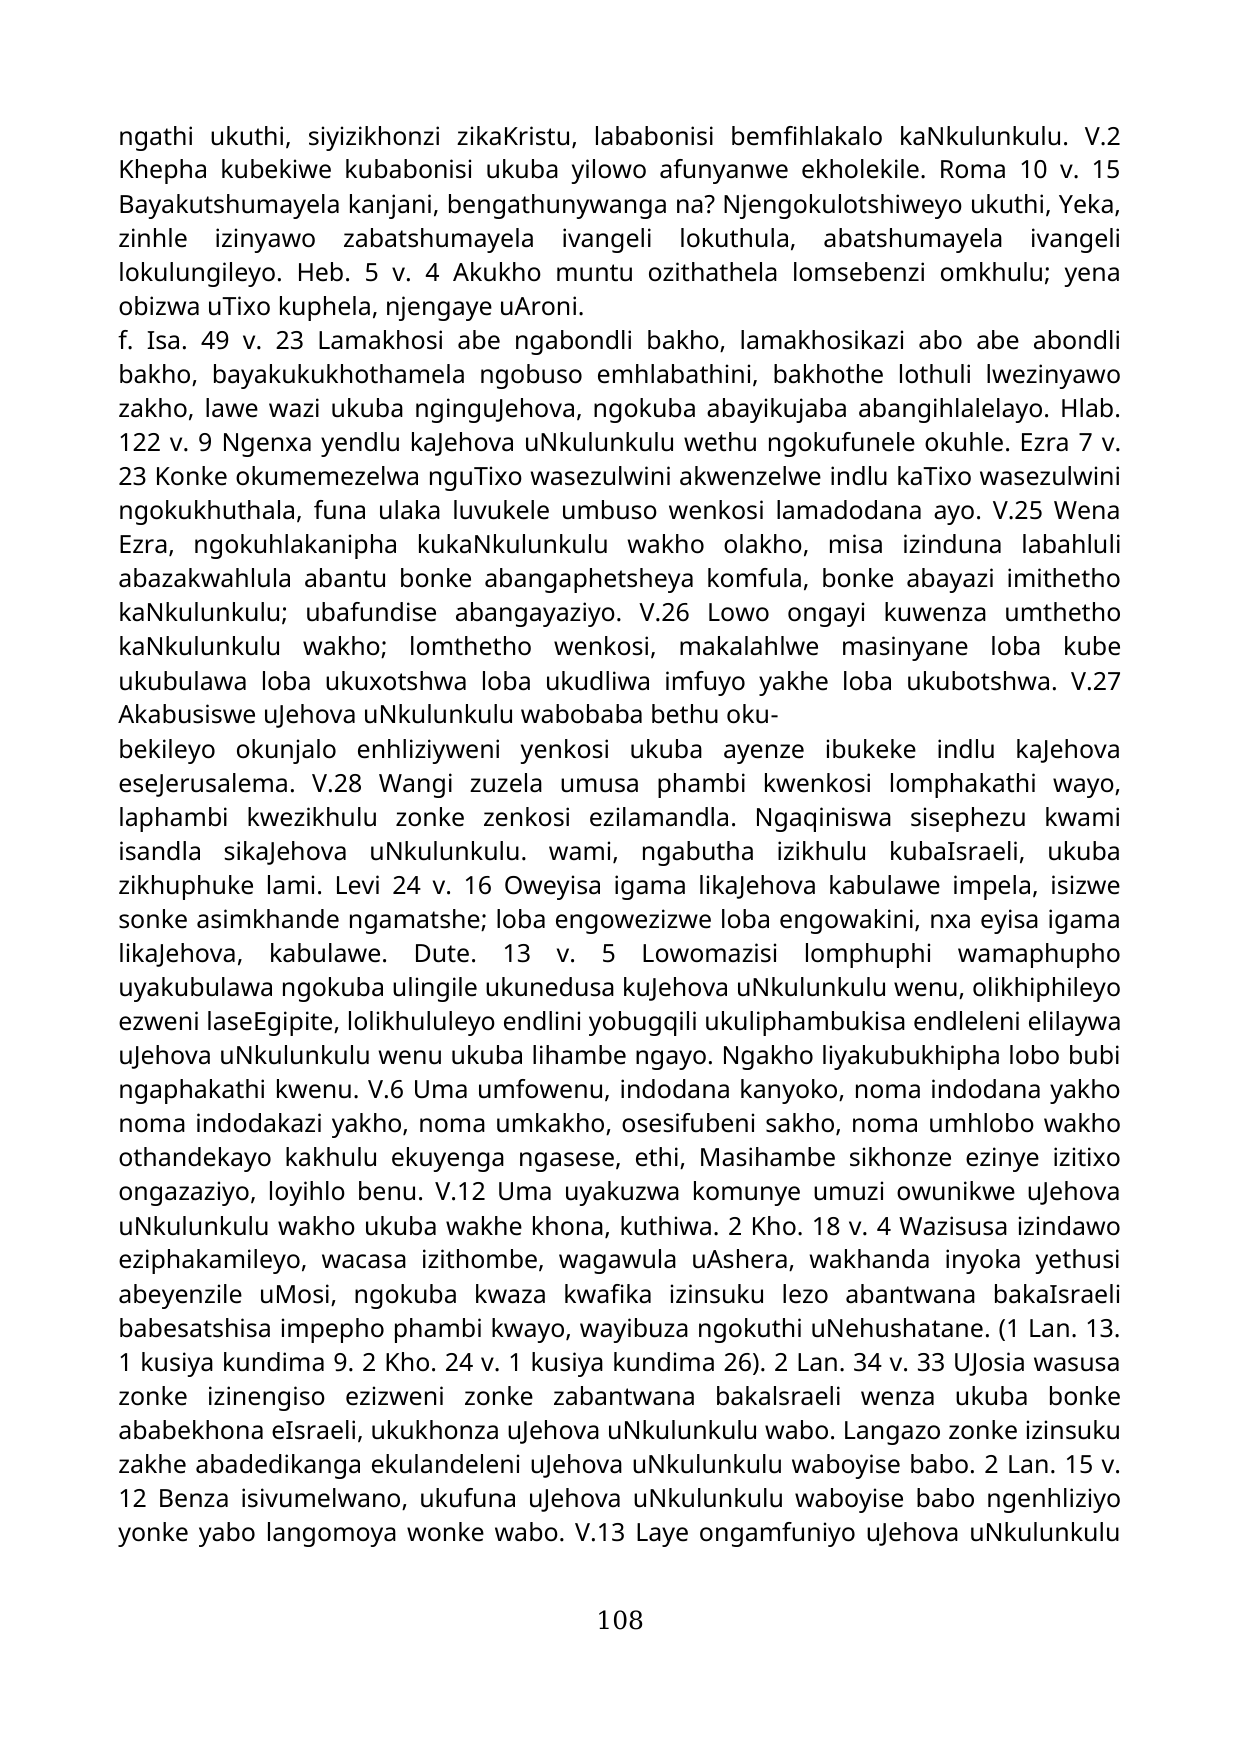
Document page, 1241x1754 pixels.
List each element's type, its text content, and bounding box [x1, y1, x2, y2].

text ngathi ukuthi, siyizikhonzi zikaKristu, lababonisi bemfihlakalo kaNkulunkulu. V.2 Khepha kubekiwe kubabonisi ukuba yilowo afunyanwe ekholekile. Roma 10 v. 15 Bayakutshumayela kanjani, bengathunywanga na? Njengokulotshiweyo ukuthi, Yeka, zinhle izinyawo zabatshumayela ivangeli lokuthula, abatshumayela ivangeli lokulungileyo. Heb. 5 v. 4 Akukho muntu ozithathela lomsebenzi omkhulu; yena obizwa uTixo kuphela, njengaye uAroni. [118, 118, 1122, 322]
text f. Isa. 49 v. 23 Lamakhosi abe ngabondli bakho, lamakhosikazi abo abe abondli bakho, bayakukukhothamela ngobuso emhlabathini, bakhothe lothuli lwezinyawo zakho, lawe wazi ukuba nginguJehova, ngokuba abayikujaba abangihlalelayo. Hlab. 122 v. 9 Ngenxa yendlu kaJehova uNkulunkulu wethu ngokufunele okuhle. Ezra 7 v. 23 Konke okumemezelwa nguTixo wasezulwini akwenzelwe indlu kaTixo wasezulwini ngokukhuthala, funa ulaka luvukele umbuso wenkosi lamadodana ayo. V.25 Wena Ezra, ngokuhlakanipha kukaNkulunkulu wakho olakho, misa izinduna labahluli abazakwahlula abantu bonke abangaphetsheya komfula, bonke abayazi imithetho kaNkulunkulu; ubafundise abangayaziyo. V.26 Lowo ongayi kuwenza umthetho kaNkulunkulu wakho; lomthetho wenkosi, makalahlwe masinyane loba kube ukubulawa loba ukuxotshwa loba ukudliwa imfuyo yakhe loba ukubotshwa. V.27 Akabusiswe uJehova uNkulunkulu wabobaba bethu oku‑ [118, 322, 1122, 731]
text bekileyo okunjalo enhliziyweni yenkosi ukuba ayenze ibukeke indlu kaJehova eseJerusalema. V.28 Wangi zuzela umusa phambi kwenkosi lomphakathi wayo, laphambi kwezikhulu zonke zenkosi ezilamandla. Ngaqiniswa sisephezu kwami isandla sikaJehova uNkulunkulu. wami, ngabutha izikhulu kubaIsraeli, ukuba zikhuphuke lami. Levi 24 v. 16 Oweyisa igama likaJehova kabulawe impela, isizwe sonke asimkhande ngamatshe; loba engowezizwe loba engowakini, nxa eyisa igama likaJehova, kabulawe. Dute. 13 v. 5 Lowomazisi lomphuphi wamaphupho uyakubulawa ngokuba ulingile ukunedusa kuJehova uNkulunkulu wenu, olikhiphileyo ezweni laseEgipite, lolikhululeyo endlini yobugqili ukuliphambukisa endleleni elilaywa uJehova uNkulunkulu wenu ukuba lihambe ngayo. Ngakho liyakubukhipha lobo bubi ngaphakathi kwenu. V.6 Uma umfowenu, indodana kanyoko, noma indodana yakho noma indodakazi yakho, noma umkakho, osesifubeni sakho, noma umhlobo wakho othandekayo kakhulu ekuyenga ngasese, ethi, Masihambe sikhonze ezinye izitixo ongazaziyo, loyihlo benu. V.12 Uma uyakuzwa komunye umuzi owunikwe uJehova uNkulunkulu wakho ukuba wakhe khona, kuthiwa. 2 Kho. 18 v. 4 Wazisusa izindawo eziphakamileyo, wacasa izithombe, wagawula uAshera, wakhanda inyoka yethusi abeyenzile uMosi, ngokuba kwaza kwafika izinsuku lezo abantwana bakaIsraeli babesatshisa impepho phambi kwayo, wayibuza ngokuthi uNehushatane. (1 Lan. 13. 1 kusiya kundima 9. 2 Kho. 24 v. 1 kusiya kundima 26). 2 Lan. 34 v. 33 UJosia wasusa zonke izinengiso ezizweni zonke zabantwana bakalsraeli wenza ukuba bonke ababekhona eIsraeli, ukukhonza uJehova uNkulunkulu wabo. Langazo zonke izinsuku zakhe abadedikanga ekulandeleni uJehova uNkulunkulu waboyise babo. 2 Lan. 15 v. 12 Benza isivumelwano, ukufuna uJehova uNkulunkulu waboyise babo ngenhliziyo yonke yabo langomoya wonke wabo. V.13 Laye ongamfuniyo uJehova uNkulunkulu [118, 731, 1122, 1549]
